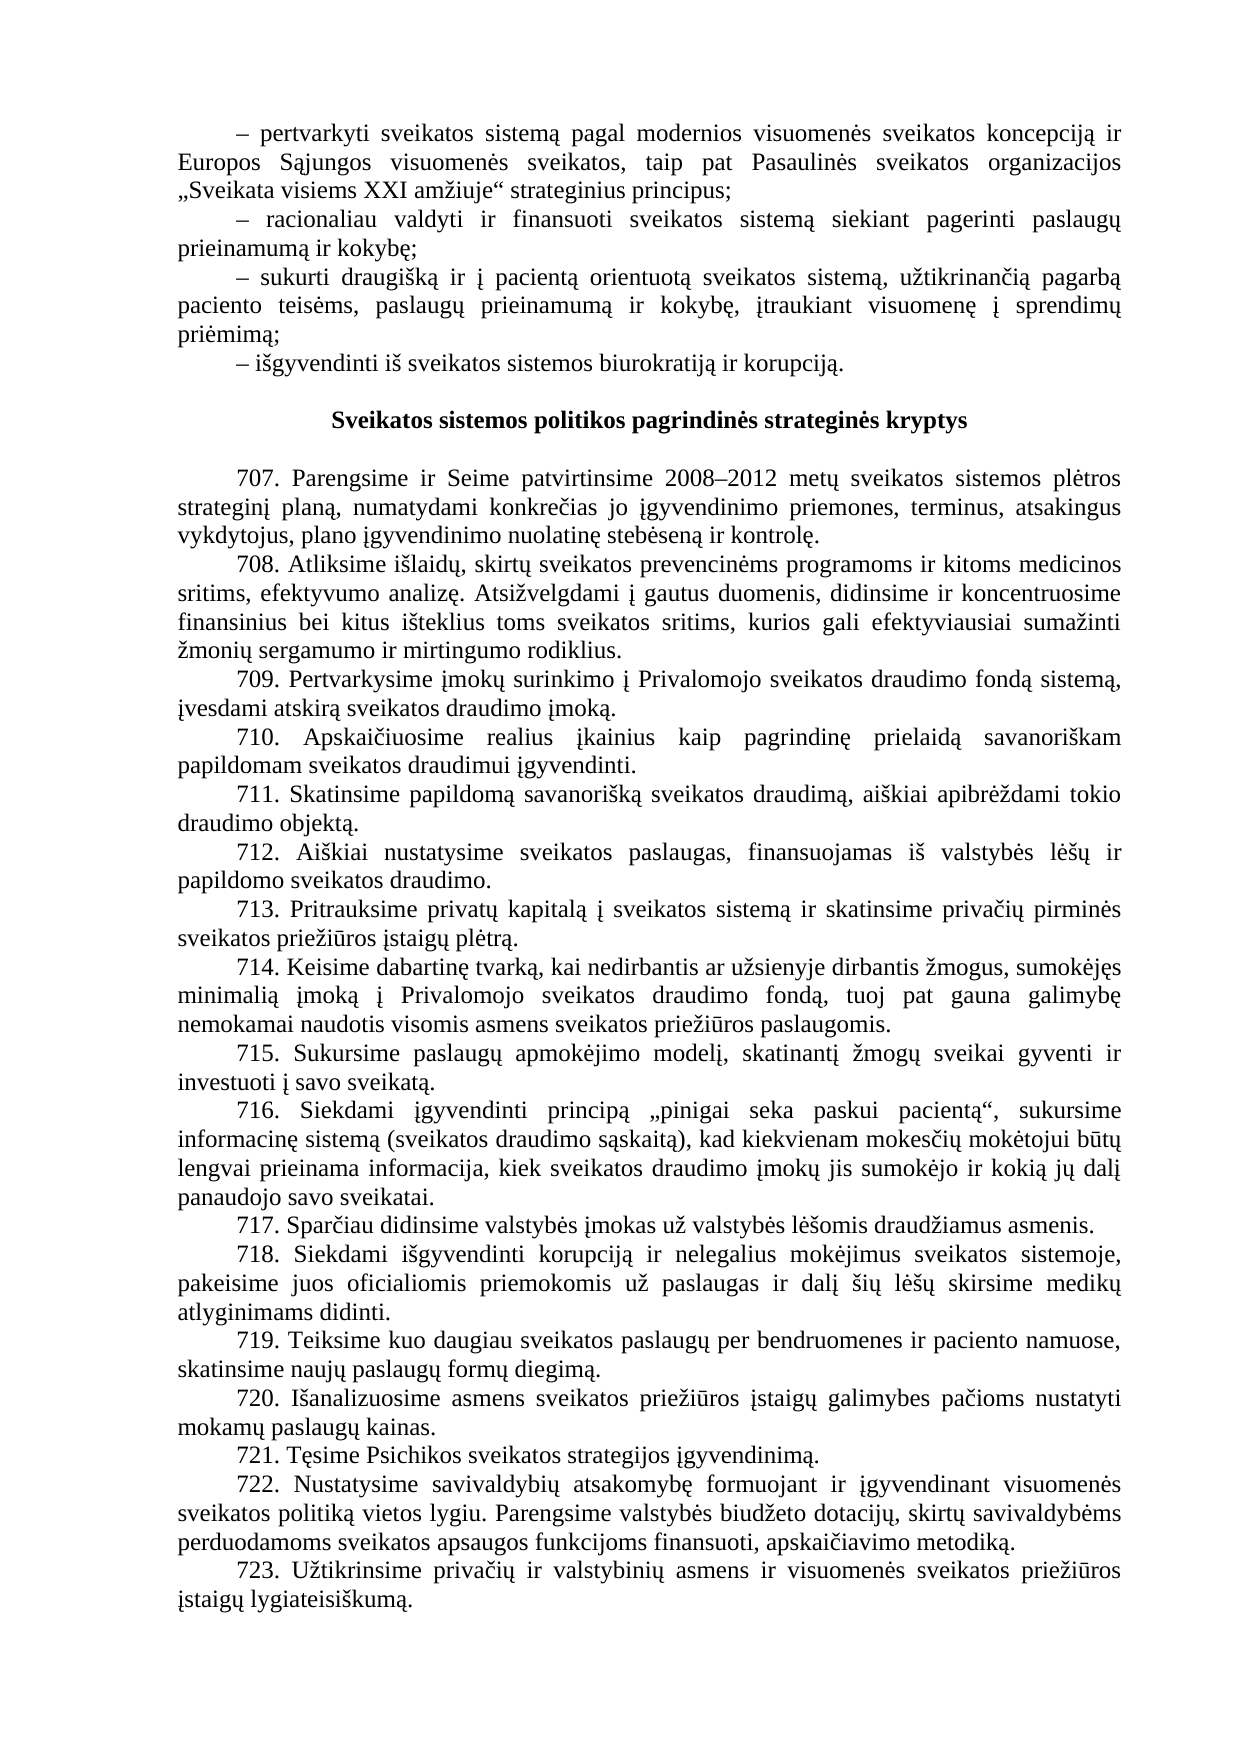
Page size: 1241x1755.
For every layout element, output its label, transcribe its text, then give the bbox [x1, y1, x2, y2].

text 709. Pertvarkysime įmokų surinkimo į Privalomojo sveikatos draudimo fondą sistemą, įvesdami atskirą sveikatos draudimo įmoką. [177, 664, 1122, 722]
text – sukurti draugišką ir į pacientą orientuotą sveikatos sistemą, užtikrinančią pagarbą paciento teisėms, paslaugų prieinamumą ir kokybę, įtraukiant visuomenę į sprendimų priėmimą; [177, 262, 1122, 348]
text 708. Atliksime išlaidų, skirtų sveikatos prevencinėms programoms ir kitoms medicinos sritims, efektyvumo analizę. Atsižvelgdami į gautus duomenis, didinsime ir koncentruosime finansinius bei kitus išteklius toms sveikatos sritims, kurios gali efektyviausiai sumažinti žmonių sergamumo ir mirtingumo rodiklius. [177, 549, 1122, 664]
text 723. Užtikrinsime privačių ir valstybinių asmens ir visuomenės sveikatos priežiūros įstaigų lygiateisiškumą. [177, 1556, 1122, 1613]
text Sveikatos sistemos politikos pagrindinės strateginės kryptys [177, 406, 1122, 434]
text – pertvarkyti sveikatos sistemą pagal modernios visuomenės sveikatos koncepciją ir Europos Sąjungos visuomenės sveikatos, taip pat Pasaulinės sveikatos organizacijos „Sveikata visiems XXI amžiuje“ strateginius principus; [177, 118, 1122, 204]
text 716. Siekdami įgyvendinti principą „pinigai seka paskui pacientą“, sukursime informacinę sistemą (sveikatos draudimo sąskaitą), kad kiekvienam mokesčių mokėtojui būtų lengvai prieinama informacija, kiek sveikatos draudimo įmokų jis sumokėjo ir kokią jų dalį panaudojo savo sveikatai. [177, 1096, 1122, 1211]
text 713. Pritrauksime privatų kapitalą į sveikatos sistemą ir skatinsime privačių pirminės sveikatos priežiūros įstaigų plėtrą. [177, 894, 1122, 952]
text 717. Sparčiau didinsime valstybės įmokas už valstybės lėšomis draudžiamus asmenis. [177, 1211, 1122, 1239]
text 714. Keisime dabartinę tvarką, kai nedirbantis ar užsienyje dirbantis žmogus, sumokėjęs minimalią įmoką į Privalomojo sveikatos draudimo fondą, tuoj pat gauna galimybę nemokamai naudotis visomis asmens sveikatos priežiūros paslaugomis. [177, 952, 1122, 1038]
text 707. Parengsime ir Seime patvirtinsime 2008–2012 metų sveikatos sistemos plėtros strateginį planą, numatydami konkrečias jo įgyvendinimo priemones, terminus, atsakingus vykdytojus, plano įgyvendinimo nuolatinę stebėseną ir kontrolę. [177, 463, 1122, 549]
text 712. Aiškiai nustatysime sveikatos paslaugas, finansuojamas iš valstybės lėšų ir papildomo sveikatos draudimo. [177, 837, 1122, 894]
text 719. Teiksime kuo daugiau sveikatos paslaugų per bendruomenes ir paciento namuose, skatinsime naujų paslaugų formų diegimą. [177, 1326, 1122, 1383]
text 718. Siekdami išgyvendinti korupciją ir nelegalius mokėjimus sveikatos sistemoje, pakeisime juos oficialiomis priemokomis už paslaugas ir dalį šių lėšų skirsime medikų atlyginimams didinti. [177, 1239, 1122, 1326]
text – racionaliau valdyti ir finansuoti sveikatos sistemą siekiant pagerinti paslaugų prieinamumą ir kokybę; [177, 204, 1122, 262]
text 721. Tęsime Psichikos sveikatos strategijos įgyvendinimą. [177, 1441, 1122, 1469]
text – išgyvendinti iš sveikatos sistemos biurokratiją ir korupciją. [177, 348, 1122, 377]
text 710. Apskaičiuosime realius įkainius kaip pagrindinę prielaidą savanoriškam papildomam sveikatos draudimui įgyvendinti. [177, 722, 1122, 779]
text 715. Sukursime paslaugų apmokėjimo modelį, skatinantį žmogų sveikai gyventi ir investuoti į savo sveikatą. [177, 1038, 1122, 1096]
text 711. Skatinsime papildomą savanorišką sveikatos draudimą, aiškiai apibrėždami tokio draudimo objektą. [177, 779, 1122, 837]
text 722. Nustatysime savivaldybių atsakomybę formuojant ir įgyvendinant visuomenės sveikatos politiką vietos lygiu. Parengsime valstybės biudžeto dotacijų, skirtų savivaldybėms perduodamoms sveikatos apsaugos funkcijoms finansuoti, apskaičiavimo metodiką. [177, 1469, 1122, 1556]
text 720. Išanalizuosime asmens sveikatos priežiūros įstaigų galimybes pačioms nustatyti mokamų paslaugų kainas. [177, 1383, 1122, 1441]
